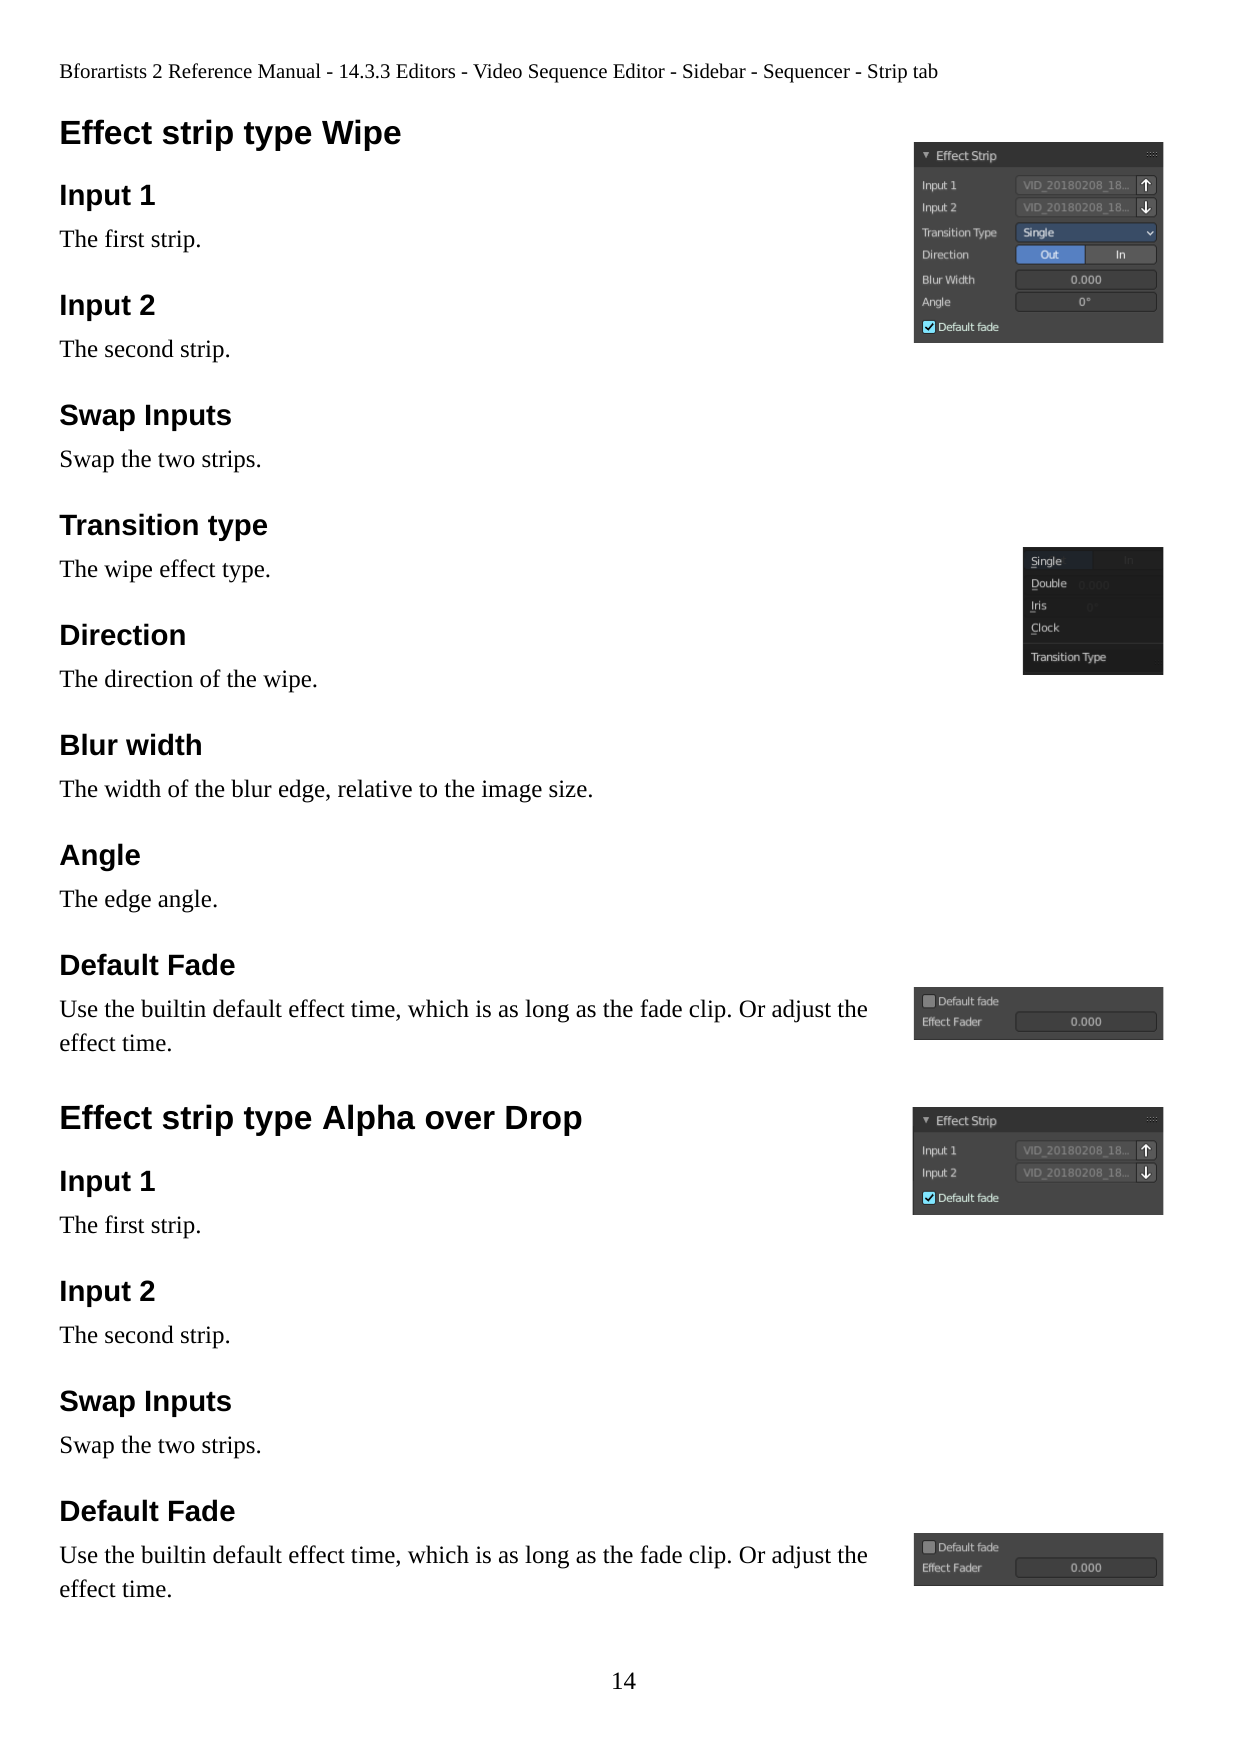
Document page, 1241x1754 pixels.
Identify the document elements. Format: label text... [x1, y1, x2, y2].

text The second strip. [59, 334, 1181, 363]
subtitle [1164, 288, 1181, 322]
subtitle Input 2 [59, 1274, 1181, 1308]
subtitle Effect strip type Wipe [59, 113, 1181, 151]
text [1164, 224, 1181, 253]
subtitle Transition type [59, 508, 1181, 542]
text The second strip. [59, 1320, 1181, 1349]
text [1164, 554, 1181, 583]
subtitle Swap Inputs [59, 1384, 1181, 1417]
picture [912, 1107, 1164, 1215]
subtitle [1164, 618, 1181, 652]
picture [1022, 547, 1164, 675]
subtitle Input 1 [59, 178, 913, 212]
text The edge angle. [59, 884, 1181, 913]
subtitle Angle [59, 838, 1181, 871]
text The first strip. [59, 224, 913, 253]
text Use the builtin default effect time, which is as long as the fade clip. Or adjust the effect time. [59, 1540, 1181, 1603]
subtitle Blur width [59, 728, 1181, 762]
text The width of the blur edge, relative to the image size. [59, 774, 1181, 803]
text The first strip. [59, 1210, 1181, 1239]
subtitle Default Fade [59, 1494, 1181, 1527]
picture [913, 142, 1164, 343]
subtitle Direction [59, 618, 1022, 652]
text Use the builtin default effect time, which is as long as the fade clip. Or adjust the effect time. [59, 994, 1181, 1057]
subtitle Input 2 [59, 288, 913, 322]
picture [913, 1533, 1164, 1586]
subtitle [1164, 1164, 1181, 1198]
text The direction of the wipe. [59, 664, 1181, 693]
subtitle Input 1 [59, 1164, 912, 1198]
text Swap the two strips. [59, 1430, 1181, 1459]
subtitle Default Fade [59, 948, 1181, 981]
text Swap the two strips. [59, 444, 1181, 473]
text The wipe effect type. [59, 554, 1022, 583]
picture [913, 987, 1164, 1040]
subtitle Effect strip type Alpha over Drop [59, 1098, 1181, 1137]
subtitle [1164, 178, 1181, 212]
subtitle Swap Inputs [59, 398, 1181, 432]
